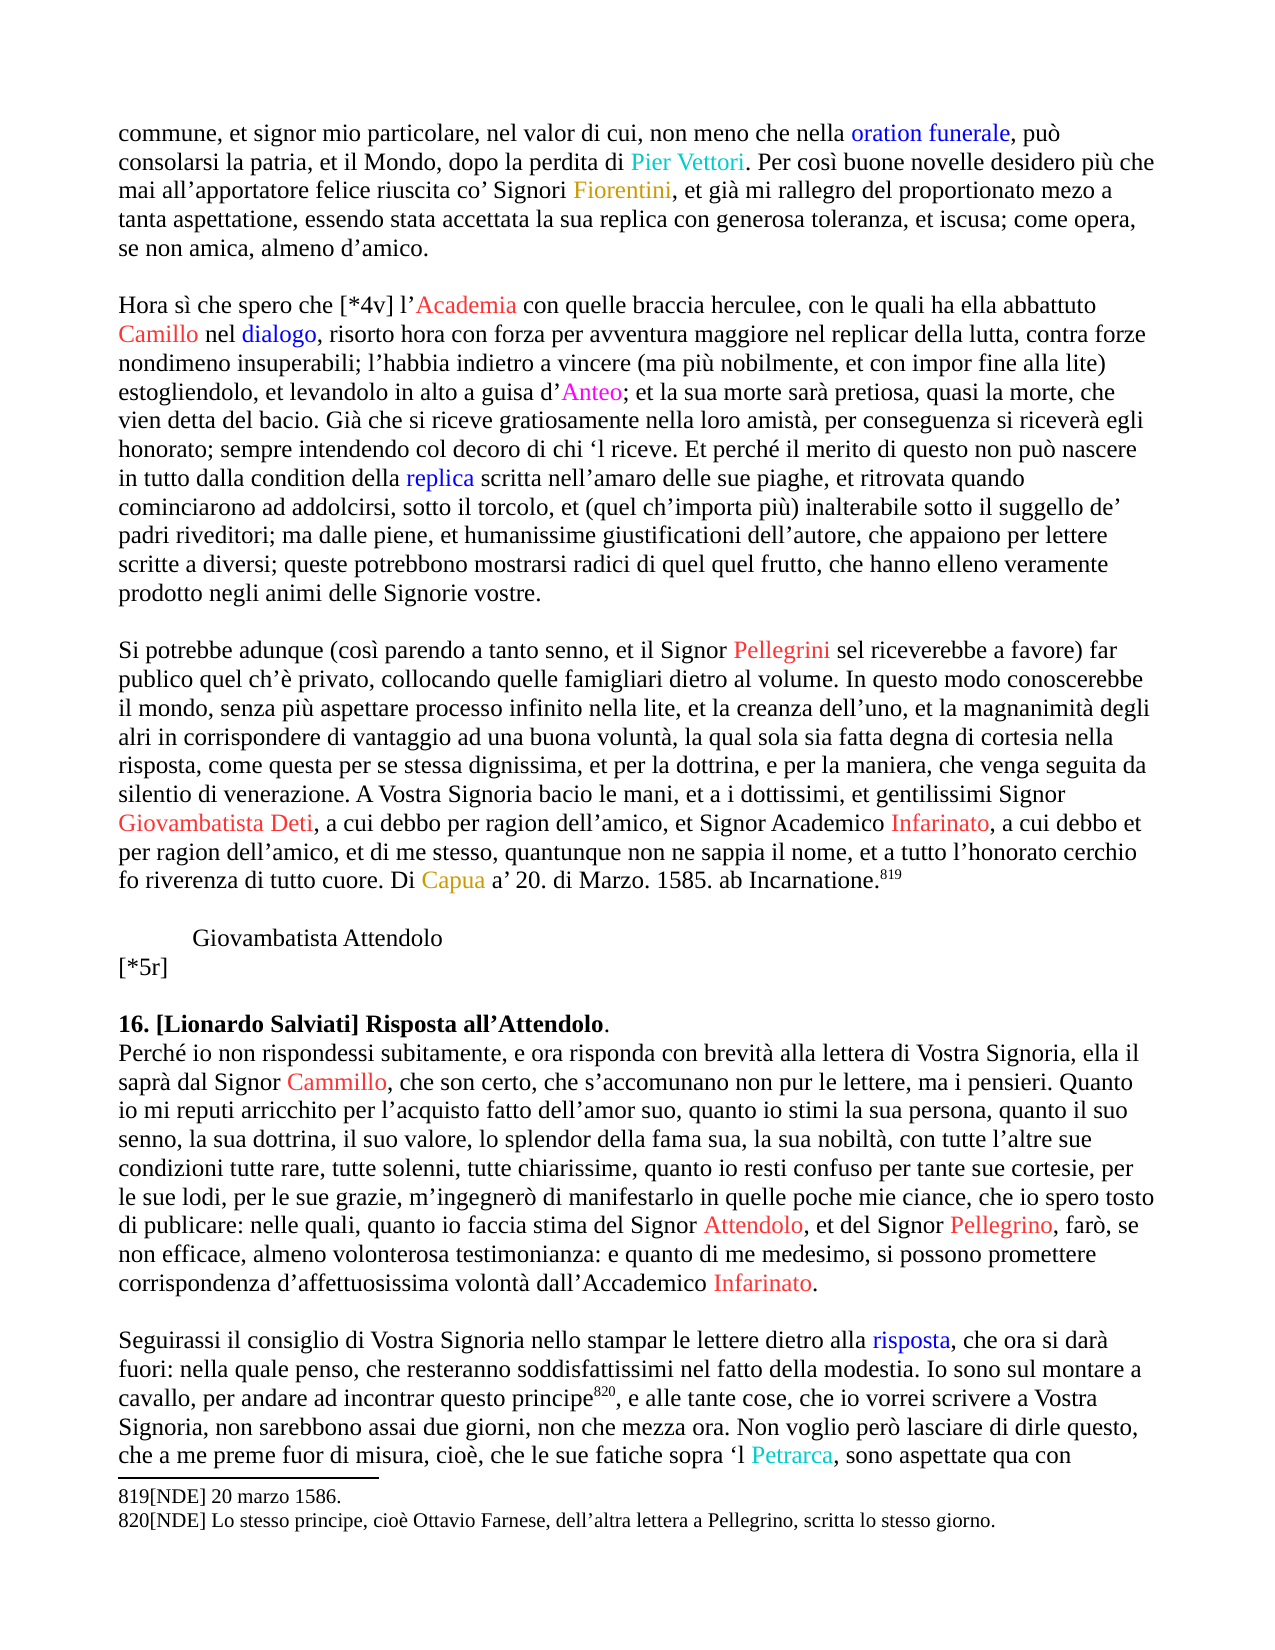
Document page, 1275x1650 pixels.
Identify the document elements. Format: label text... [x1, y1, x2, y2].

text Hora sì che spero che [*4v] l’Academia con quelle braccia herculee, con le quali ha ella abbattuto Camillo nel dialogo, risorto hora con forza per avventura maggiore nel replicar della lutta, contra forze nondimeno insuperabili; l’habbia indietro a vincere (ma più nobilmente, et con impor fine alla lite) estogliendolo, et levandolo in alto a guisa d’Anteo; et la sua morte sarà pretiosa, quasi la morte, che vien detta del bacio. Già che si riceve gratiosamente nella loro amistà, per conseguenza si riceverà egli honorato; sempre intendendo col decoro di chi ‘l riceve. Et perché il merito di questo non può nascere in tutto dalla condition della replica scritta nell’amaro delle sue piaghe, et ritrovata quando cominciarono ad addolcirsi, sotto il torcolo, et (quel ch’importa più) inalterabile sotto il suggello de’ padri riveditori; ma dalle piene, et humanissime giustificationi dell’autore, che appaiono per lettere scritte a diversi; queste potrebbono mostrarsi radici di quel quel frutto, che hanno elleno veramente prodotto negli animi delle Signorie vostre. [118, 291, 1157, 607]
text Perché io non rispondessi subitamente, e ora risponda con brevità alla lettera di Vostra Signoria, ella il saprà dal Signor Cammillo, che son certo, che s’accomunano non pur le lettere, ma i pensieri. Quanto io mi reputi arricchito per l’acquisto fatto dell’amor suo, quanto io stimi la sua persona, quanto il suo senno, la sua dottrina, il suo valore, lo splendor della fama sua, la sua nobiltà, con tutte l’altre sue condizioni tutte rare, tutte solenni, tutte chiarissime, quanto io resti confuso per tante sue cortesie, per le sue lodi, per le sue grazie, m’ingegnerò di manifestarlo in quelle poche mie ciance, che io spero tosto di publicare: nelle quali, quanto io faccia stima del Signor Attendolo, et del Signor Pellegrino, farò, se non efficace, almeno volonterosa testimonianza: e quanto di me medesimo, si possono promettere corrispondenza d’affettuosissima volontà dall’Accademico Infarinato. [118, 1038, 1157, 1297]
text Seguirassi il consiglio di Vostra Signoria nello stampar le lettere dietro alla risposta, che ora si darà fuori: nella quale penso, che resteranno soddisfattissimi nel fatto della modestia. Io sono sul montare a cavallo, per andare ad incontrar questo principe, e alle tante cose, che io vorrei scrivere a Vostra Signoria, non sarebbono assai due giorni, non che mezza ora. Non voglio però lasciare di dirle questo, che a me preme fuor di misura, cioè, che le sue fatiche sopra ‘l Petrarca, sono aspettate qua con [118, 1326, 1157, 1469]
text [NDE] 20 marzo 1586. [118, 1484, 1157, 1508]
text Si potrebbe adunque (così parendo a tanto senno, et il Signor Pellegrini sel riceverebbe a favore) far publico quel ch’è privato, collocando quelle famigliari dietro al volume. In questo modo conoscerebbe il mondo, senza più aspettare processo infinito nella lite, et la creanza dell’uno, et la magnanimità degli alri in corrispondere di vantaggio ad una buona voluntà, la qual sola sia fatta degna di cortesia nella risposta, come questa per se stessa dignissima, et per la dottrina, e per la maniera, che venga seguita da silentio di venerazione. A Vostra Signoria bacio le mani, et a i dottissimi, et gentilissimi Signor Giovambatista Deti, a cui debbo per ragion dell’amico, et Signor Academico Infarinato, a cui debbo et per ragion dell’amico, et di me stesso, quantunque non ne sappia il nome, et a tutto l’honorato cerchio fo riverenza di tutto cuore. Di Capua a’ 20. di Marzo. 1585. ab Incarnatione. [118, 636, 1157, 894]
text [*5r] [118, 952, 1157, 981]
text [NDE] Lo stesso principe, cioè Ottavio Farnese, dell’altra lettera a Pellegrino, scritta lo stesso giorno. [118, 1508, 1157, 1532]
text 16. [Lionardo Salviati] Risposta all’Attendolo. [118, 1009, 1157, 1038]
text Giovambatista Attendolo [118, 923, 1157, 952]
text commune, et signor mio particolare, nel valor di cui, non meno che nella oration funerale, può consolarsi la patria, et il Mondo, dopo la perdita di Pier Vettori. Per così buone novelle desidero più che mai all’apportatore felice riuscita co’ Signori Fiorentini, et già mi rallegro del proportionato mezo a tanta aspettatione, essendo stata accettata la sua replica con generosa toleranza, et iscusa; come opera, se non amica, almeno d’amico. [118, 118, 1157, 262]
